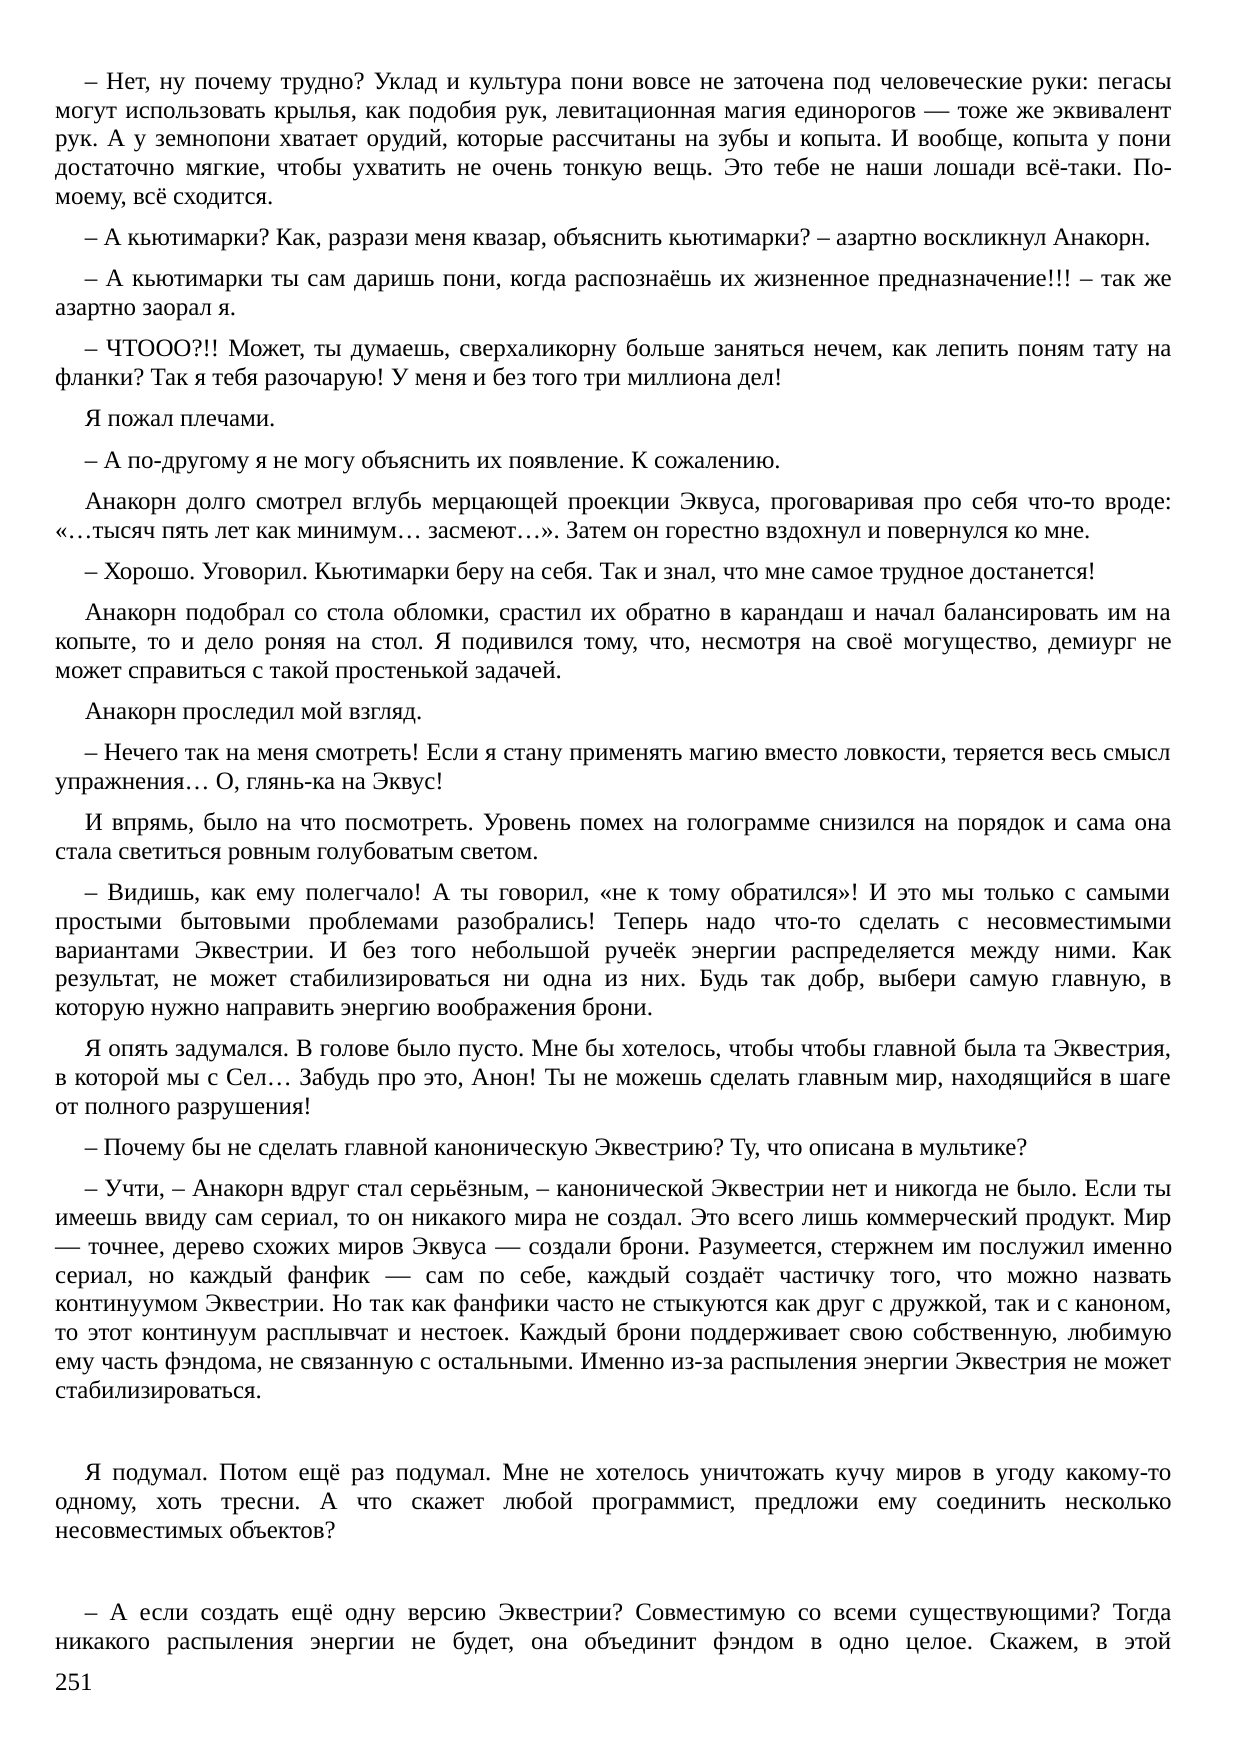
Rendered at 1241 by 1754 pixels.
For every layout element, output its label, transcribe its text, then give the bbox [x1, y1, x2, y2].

text – А по-другому я не могу объяснить их появление. К сожалению. [55, 445, 1173, 473]
text – А кьютимарки? Как, разрази меня квазар, объяснить кьютимарки? – азартно воскликнул Анакорн. [55, 222, 1173, 251]
text Я подумал. Потом ещё раз подумал. Мне не хотелось уничтожать кучу миров в угоду какому-то одному, хоть тресни. А что скажет любой программист, предложи ему соединить несколько несовместимых объектов? [55, 1457, 1173, 1543]
text – Нечего так на меня смотреть! Если я стану применять магию вместо ловкости, теряется весь смысл упражнения… О, глянь-ка на Эквус! [55, 737, 1173, 795]
text – ЧТООО?!! Может, ты думаешь, сверхаликорну больше заняться нечем, как лепить поням тату на фланки? Так я тебя разочарую! У меня и без того три миллиона дел! [55, 333, 1173, 391]
text – Почему бы не сделать главной каноническую Эквестрию? Ту, что описана в мультике? [55, 1132, 1173, 1161]
text Анакорн подобрал со стола обломки, срастил их обратно в карандаш и начал балансировать им на копыте, то и дело роняя на стол. Я подивился тому, что, несмотря на своё могущество, демиург не может справиться с такой простенькой задачей. [55, 597, 1173, 683]
text И впрямь, было на что посмотреть. Уровень помех на голограмме снизился на порядок и сама она стала светиться ровным голубоватым светом. [55, 807, 1173, 865]
text – Видишь, как ему полегчало! А ты говорил, «не к тому обратился»! И это мы только с самыми простыми бытовыми проблемами разобрались! Теперь надо что-то сделать с несовместимыми вариантами Эквестрии. И без того небольшой ручеёк энергии распределяется между ними. Как результат, не может стабилизироваться ни одна из них. Будь так добр, выбери самую главную, в которую нужно направить энергию воображения брони. [55, 877, 1173, 1021]
text – Нет, ну почему трудно? Уклад и культура пони вовсе не заточена под человеческие руки: пегасы могут использовать крылья, как подобия рук, левитационная магия единорогов — тоже же эквивалент рук. А у земнопони хватает орудий, которые рассчитаны на зубы и копыта. И вообще, копыта у пони достаточно мягкие, чтобы ухватить не очень тонкую вещь. Это тебе не наши лошади всё-таки. По-моему, всё сходится. [55, 66, 1173, 210]
text – Учти, – Анакорн вдруг стал серьёзным, – канонической Эквестрии нет и никогда не было. Если ты имеешь ввиду сам сериал, то он никакого мира не создал. Это всего лишь коммерческий продукт. Мир — точнее, дерево схожих миров Эквуса — создали брони. Разумеется, стержнем им послужил именно сериал, но каждый фанфик — сам по себе, каждый создаёт частичку того, что можно назвать континуумом Эквестрии. Но так как фанфики часто не стыкуются как друг с дружкой, так и с каноном, то этот континуум расплывчат и нестоек. Каждый брони поддерживает свою собственную, любимую ему часть фэндома, не связанную с остальными. Именно из-за распыления энергии Эквестрия не может стабилизироваться. [55, 1173, 1173, 1403]
text Анакорн долго смотрел вглубь мерцающей проекции Эквуса, проговаривая про себя что-то вроде: «…тысяч пять лет как минимум… засмеют…». Затем он горестно вздохнул и повернулся ко мне. [55, 486, 1173, 543]
text Анакорн проследил мой взгляд. [55, 696, 1173, 725]
text Я опять задумался. В голове было пусто. Мне бы хотелось, чтобы чтобы главной была та Эквестрия, в которой мы с Сел… Забудь про это, Анон! Ты не можешь сделать главным мир, находящийся в шаге от полного разрушения! [55, 1033, 1173, 1120]
text – А если создать ещё одну версию Эквестрии? Совместимую со всеми существующими? Тогда никакого распыления энергии не будет, она объединит фэндом в одно целое. Скажем, в этой [55, 1597, 1173, 1655]
text – Хорошо. Уговорил. Кьютимарки беру на себя. Так и знал, что мне самое трудное достанется! [55, 556, 1173, 585]
text – А кьютимарки ты сам даришь пони, когда распознаёшь их жизненное предназначение!!! – так же азартно заорал я. [55, 263, 1173, 321]
text Я пожал плечами. [55, 403, 1173, 432]
